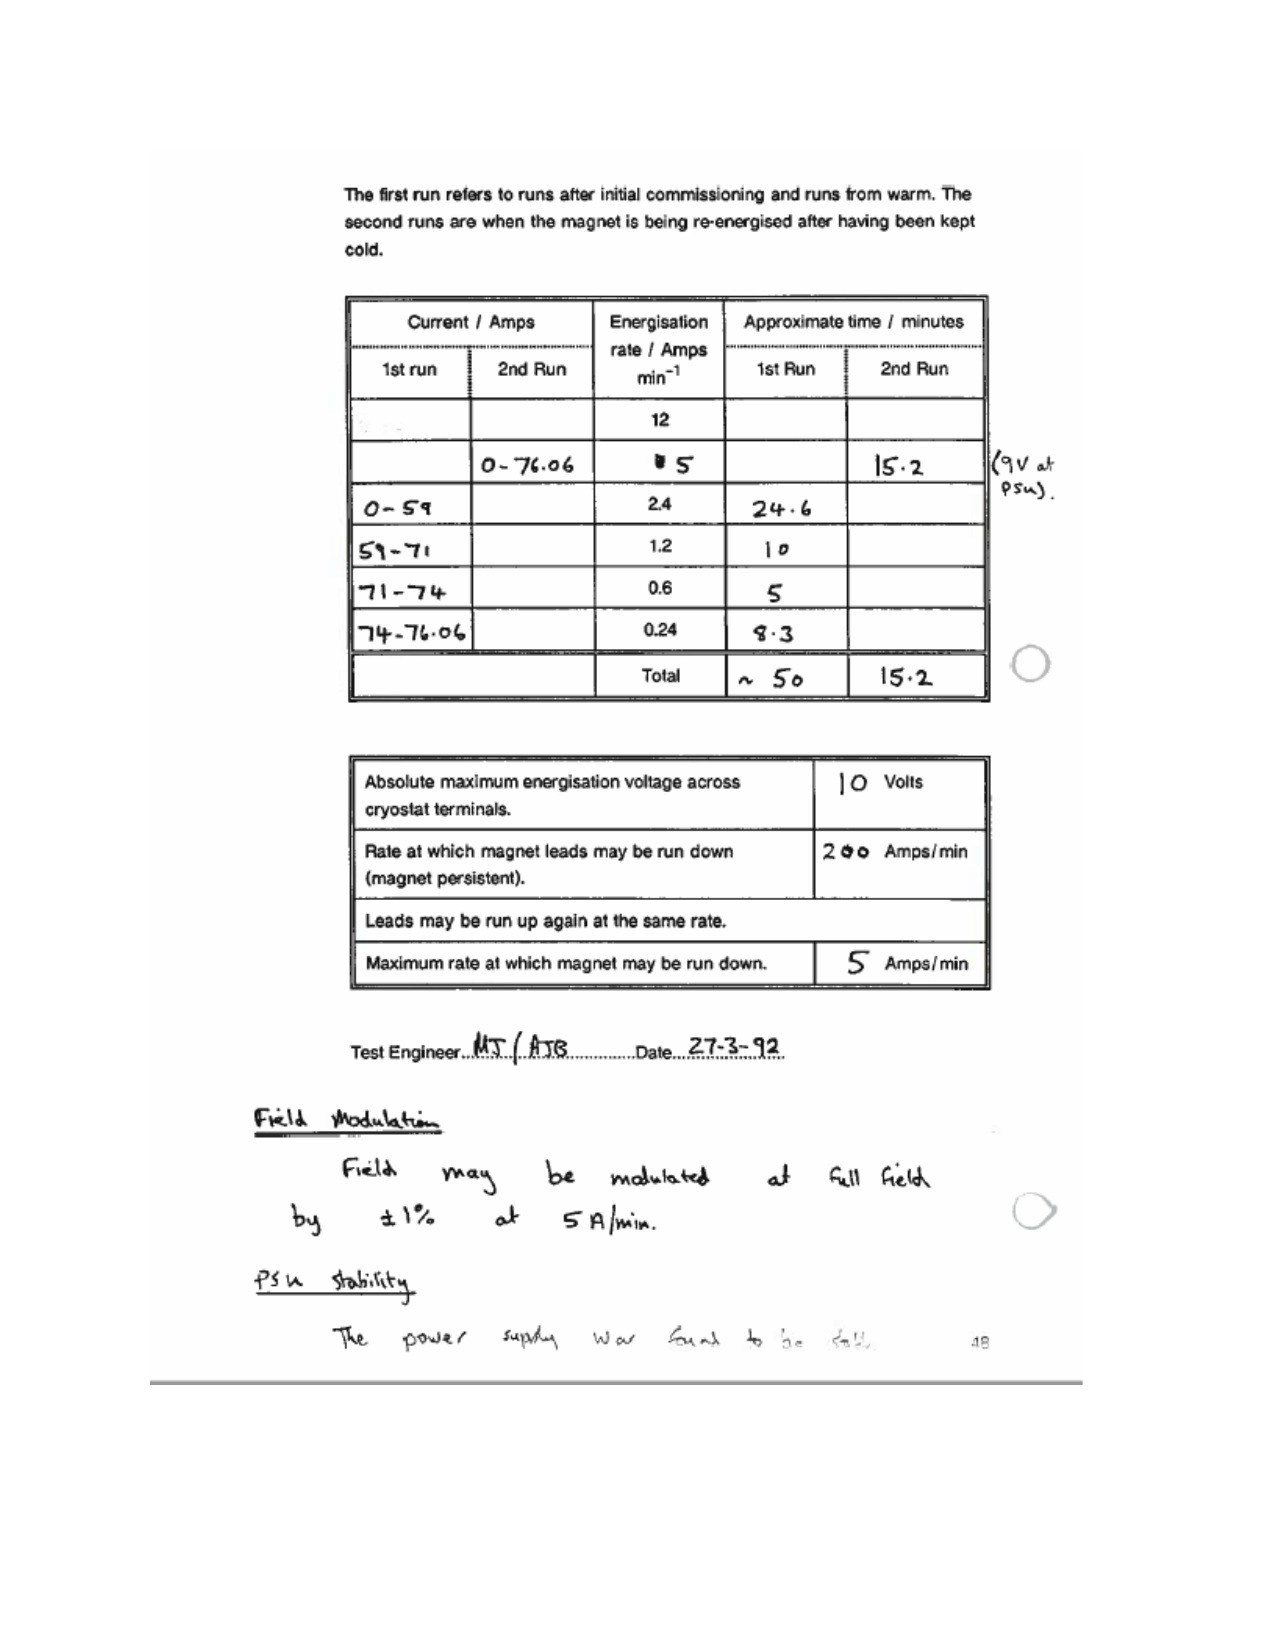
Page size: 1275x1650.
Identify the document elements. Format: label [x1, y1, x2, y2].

picture [150, 150, 1083, 1385]
